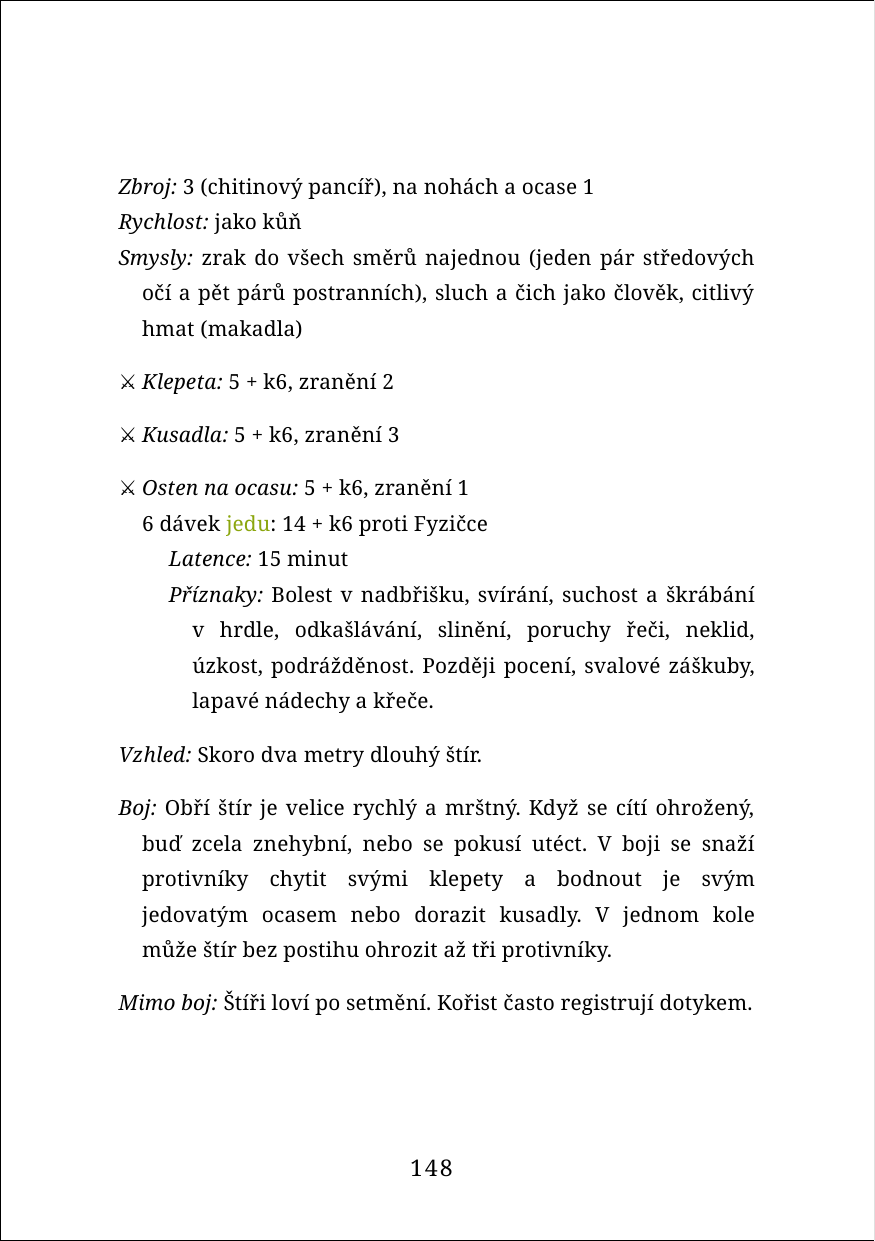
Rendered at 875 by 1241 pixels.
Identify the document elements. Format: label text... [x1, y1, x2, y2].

text Latence: 15 minut [168, 544, 756, 573]
text ⚔ Osten na ocasu: 5 + k6, zranění 1 [118, 473, 756, 502]
text 6 dávek jedu: 14 + k6 proti Fyzičce [142, 509, 756, 537]
text Vzhled: Skoro dva metry dlouhý štír. [118, 740, 756, 768]
text Příznaky: Bolest v nadbřišku, svírání, suchost a škrábání v hrdle, odkašlávání, slinění, poruchy řeči, neklid, úzkost, podrážděnost. Později pocení, svalové záškuby, lapavé nádechy a křeče. [168, 580, 756, 715]
text Smysly: zrak do všech směrů najednou (jeden pár středových očí a pět párů postranních), sluch a čich jako člověk, citlivý hmat (makadla) [118, 243, 756, 342]
text ⚔ Kusadla: 5 + k6, zranění 3 [118, 420, 756, 449]
text ⚔ Klepeta: 5 + k6, zranění 2 [118, 367, 756, 396]
text Zbroj: 3 (chitinový pancíř), na nohách a ocase 1 [118, 172, 756, 200]
text Boj: Obří štír je velice rychlý a mrštný. Když se cítí ohrožený, buď zcela znehybní, nebo se pokusí utéct. V boji se snaží protivníky chytit svými klepety a bodnout je svým jedovatým ocasem nebo dorazit kusadly. V jednom kole může štír bez postihu ohrozit až tři protivníky. [118, 793, 756, 964]
text Rychlost: jako kůň [118, 207, 756, 236]
text Mimo boj: Štíři loví po setmění. Kořist často registrují dotykem. [118, 988, 756, 1017]
